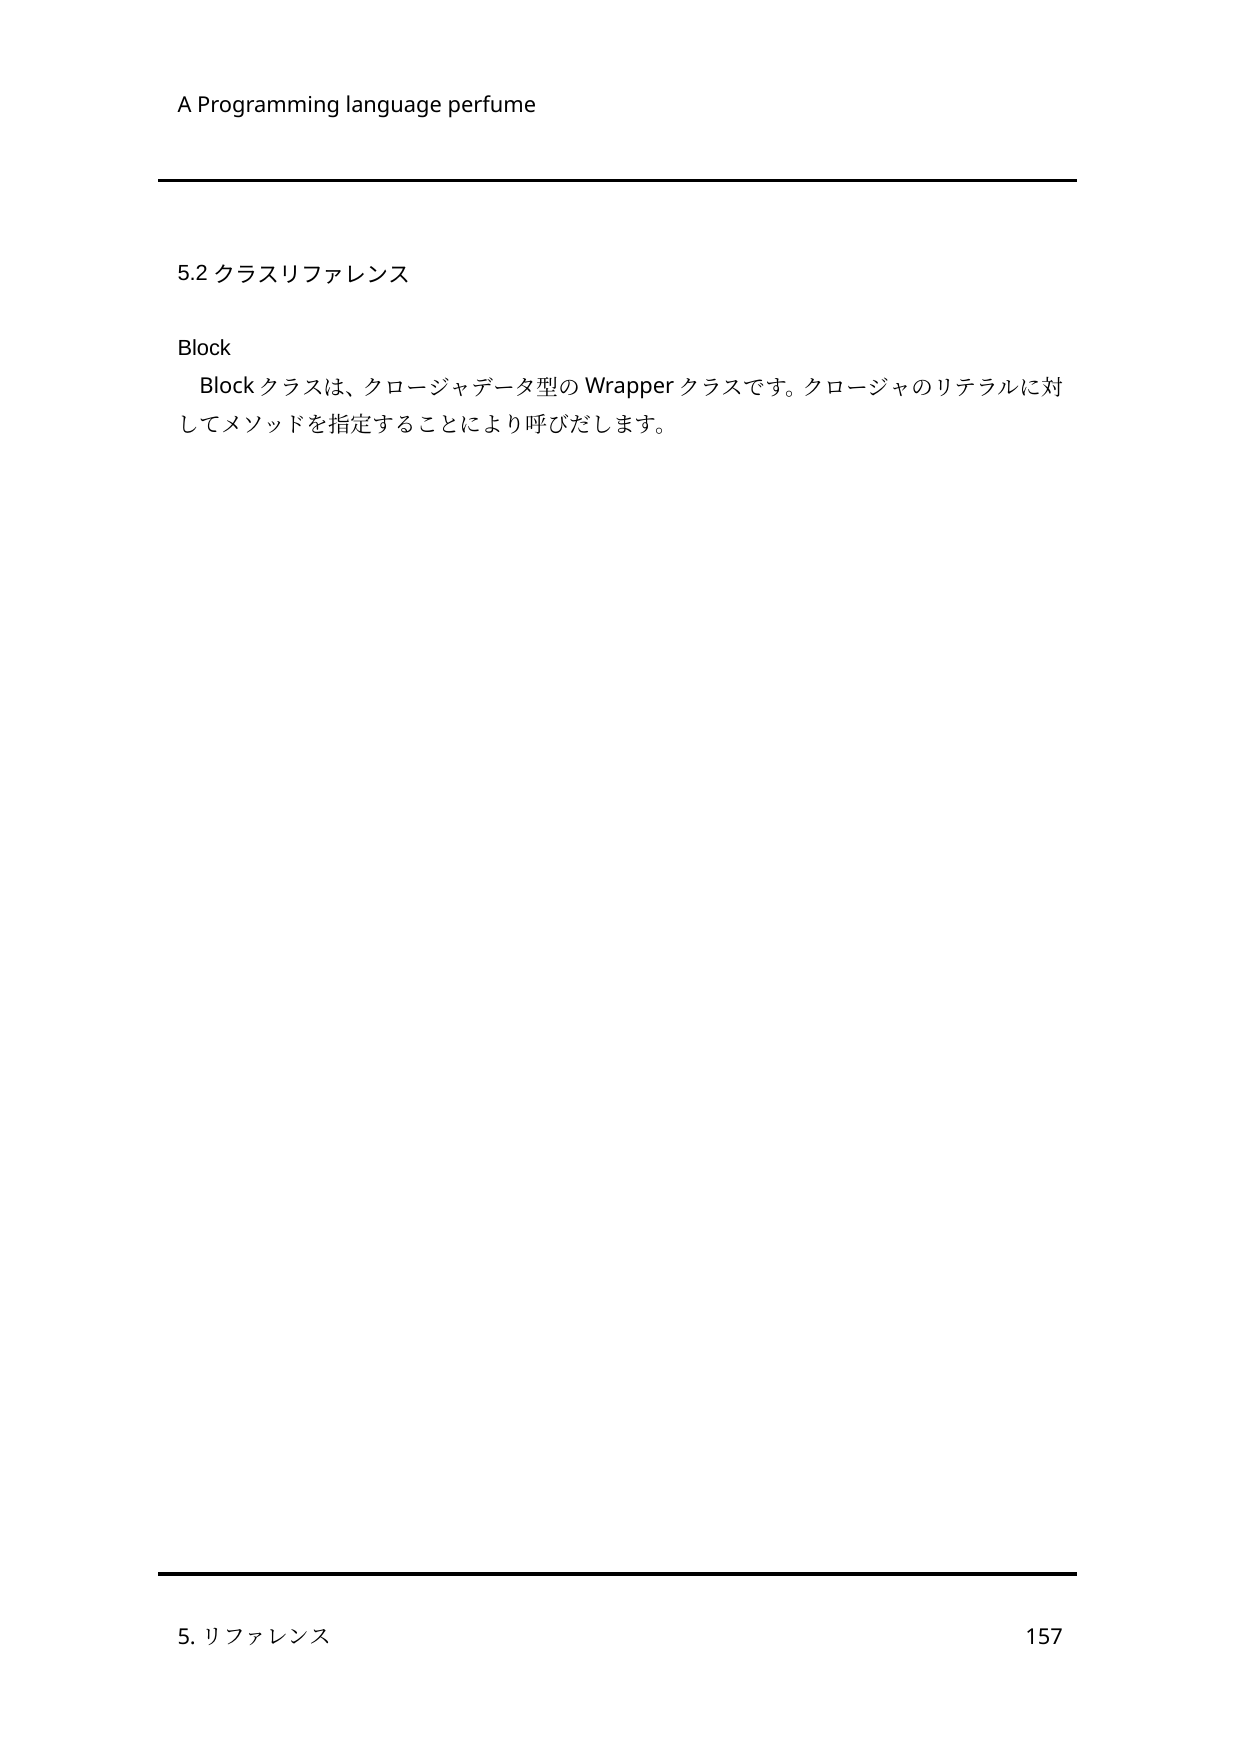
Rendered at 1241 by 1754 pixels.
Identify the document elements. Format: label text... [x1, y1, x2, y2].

subtitle Block [177, 329, 1063, 367]
subtitle 5.2 クラスリファレンス [177, 254, 1063, 292]
text Blockクラスは、クロージャデータ型のWrapperクラスです。クロージャのリテラルに対してメソッドを指定することにより呼びだします。 [177, 367, 1063, 442]
